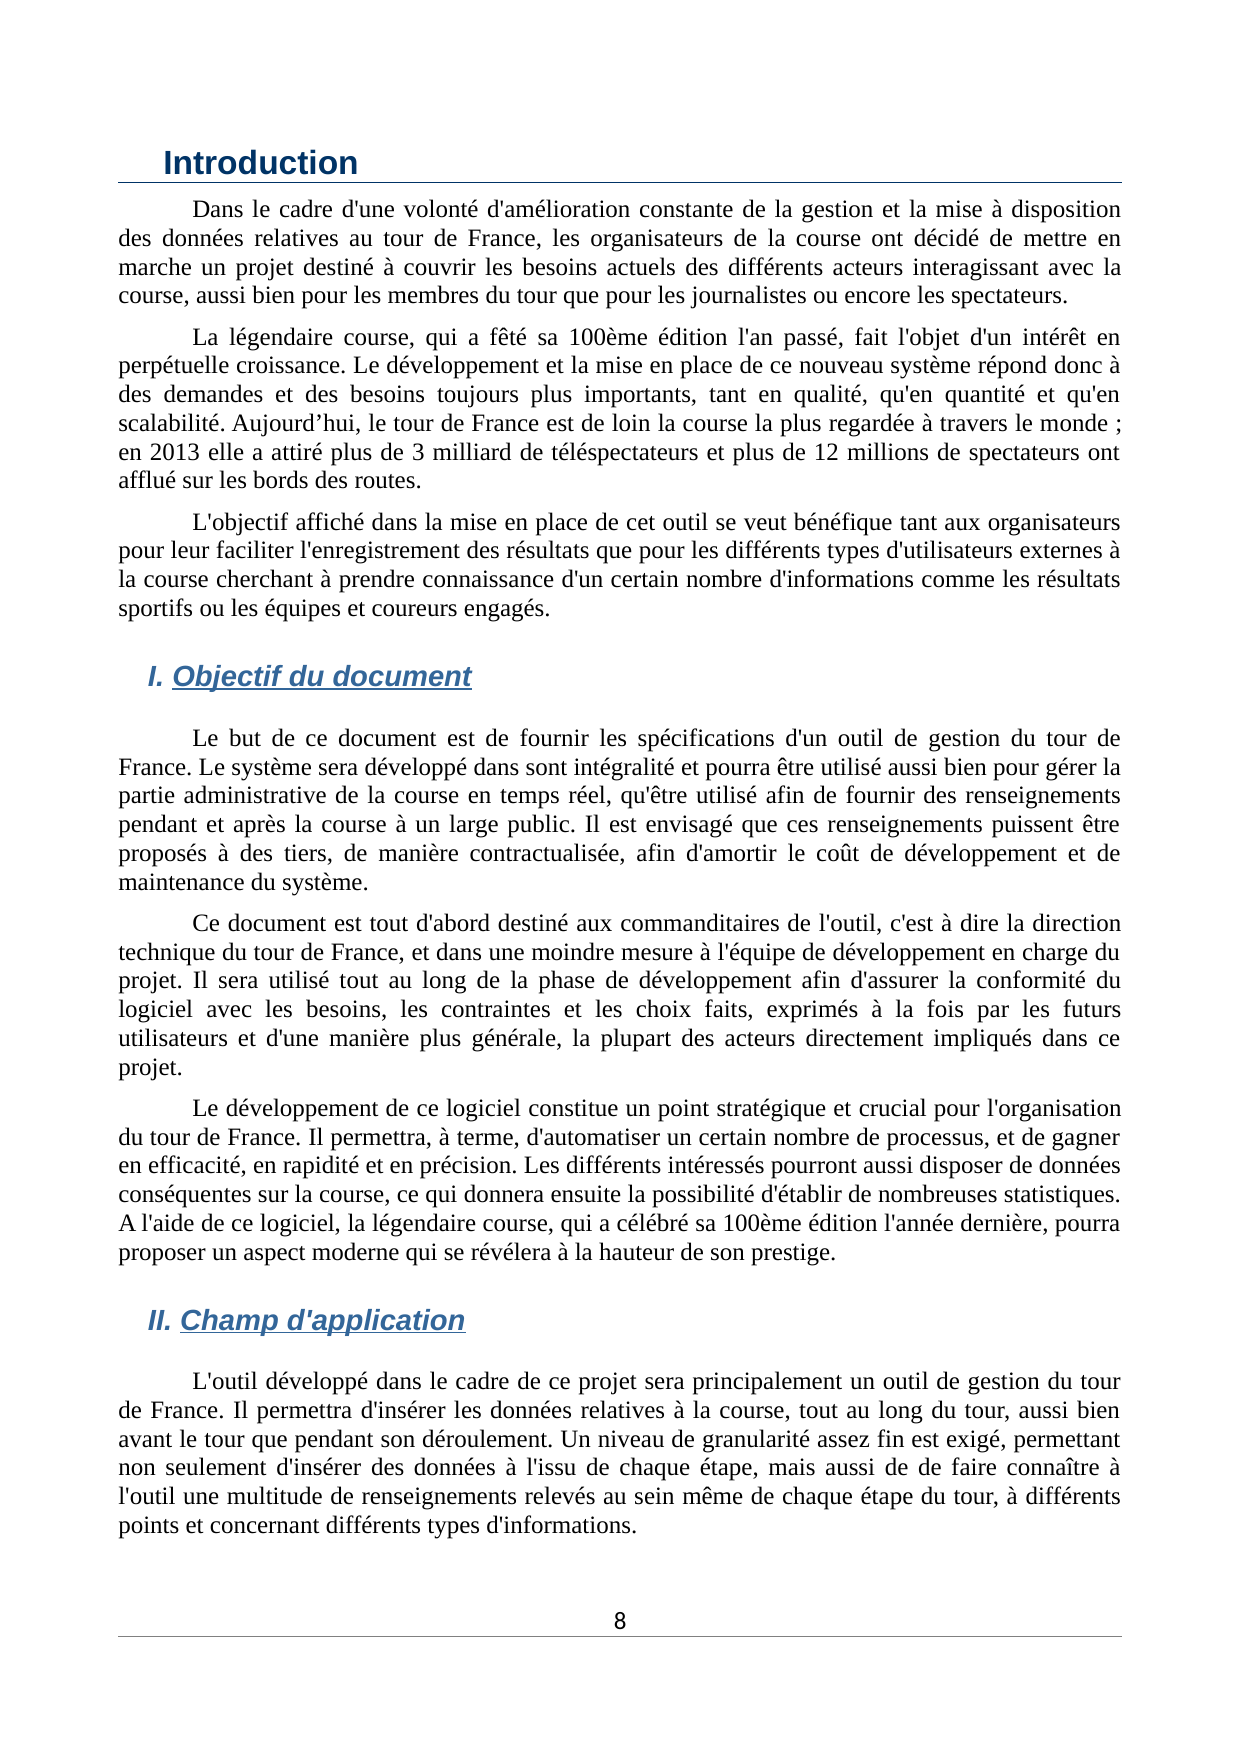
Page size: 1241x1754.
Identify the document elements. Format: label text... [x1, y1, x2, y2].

subtitle Champ d'application [148, 1303, 1122, 1336]
subtitle Introduction [118, 143, 1122, 182]
text L'objectif affiché dans la mise en place de cet outil se veut bénéfique tant aux organisateurs pour leur faciliter l'enregistrement des résultats que pour les différents types d'utilisateurs externes à la course cherchant à prendre connaissance d'un certain nombre d'informations comme les résultats sportifs ou les équipes et coureurs engagés. [118, 507, 1122, 622]
text La légendaire course, qui a fêté sa 100ème édition l'an passé, fait l'objet d'un intérêt en perpétuelle croissance. Le développement et la mise en place de ce nouveau système répond donc à des demandes et des besoins toujours plus importants, tant en qualité, qu'en quantité et qu'en scalabilité. Aujourd’hui, le tour de France est de loin la course la plus regardée à travers le monde ; en 2013 elle a attiré plus de 3 milliard de téléspectateurs et plus de 12 millions de spectateurs ont afflué sur les bords des routes. [118, 322, 1122, 494]
text L'outil développé dans le cadre de ce projet sera principalement un outil de gestion du tour de France. Il permettra d'insérer les données relatives à la course, tout au long du tour, aussi bien avant le tour que pendant son déroulement. Un niveau de granularité assez fin est exigé, permettant non seulement d'insérer des données à l'issu de chaque étape, mais aussi de de faire connaître à l'outil une multitude de renseignements relevés au sein même de chaque étape du tour, à différents points et concernant différents types d'informations. [118, 1366, 1122, 1539]
text Le développement de ce logiciel constitue un point stratégique et crucial pour l'organisation du tour de France. Il permettra, à terme, d'automatiser un certain nombre de processus, et de gagner en efficacité, en rapidité et en précision. Les différents intéressés pourront aussi disposer de données conséquentes sur la course, ce qui donnera ensuite la possibilité d'établir de nombreuses statistiques. A l'aide de ce logiciel, la légendaire course, qui a célébré sa 100ème édition l'année dernière, pourra proposer un aspect moderne qui se révélera à la hauteur de son prestige. [118, 1093, 1122, 1265]
text Ce document est tout d'abord destiné aux commanditaires de l'outil, c'est à dire la direction technique du tour de France, et dans une moindre mesure à l'équipe de développement en charge du projet. Il sera utilisé tout au long de la phase de développement afin d'assurer la conformité du logiciel avec les besoins, les contraintes et les choix faits, exprimés à la fois par les futurs utilisateurs et d'une manière plus générale, la plupart des acteurs directement impliqués dans ce projet. [118, 908, 1122, 1080]
text Dans le cadre d'une volonté d'amélioration constante de la gestion et la mise à disposition des données relatives au tour de France, les organisateurs de la course ont décidé de mettre en marche un projet destiné à couvrir les besoins actuels des différents acteurs interagissant avec la course, aussi bien pour les membres du tour que pour les journalistes ou encore les spectateurs. [118, 194, 1122, 309]
text Le but de ce document est de fournir les spécifications d'un outil de gestion du tour de France. Le système sera développé dans sont intégralité et pourra être utilisé aussi bien pour gérer la partie administrative de la course en temps réel, qu'être utilisé afin de fournir des renseignements pendant et après la course à un large public. Il est envisagé que ces renseignements puissent être proposés à des tiers, de manière contractualisée, afin d'amortir le coût de développement et de maintenance du système. [118, 723, 1122, 895]
subtitle Objectif du document [148, 659, 1122, 693]
